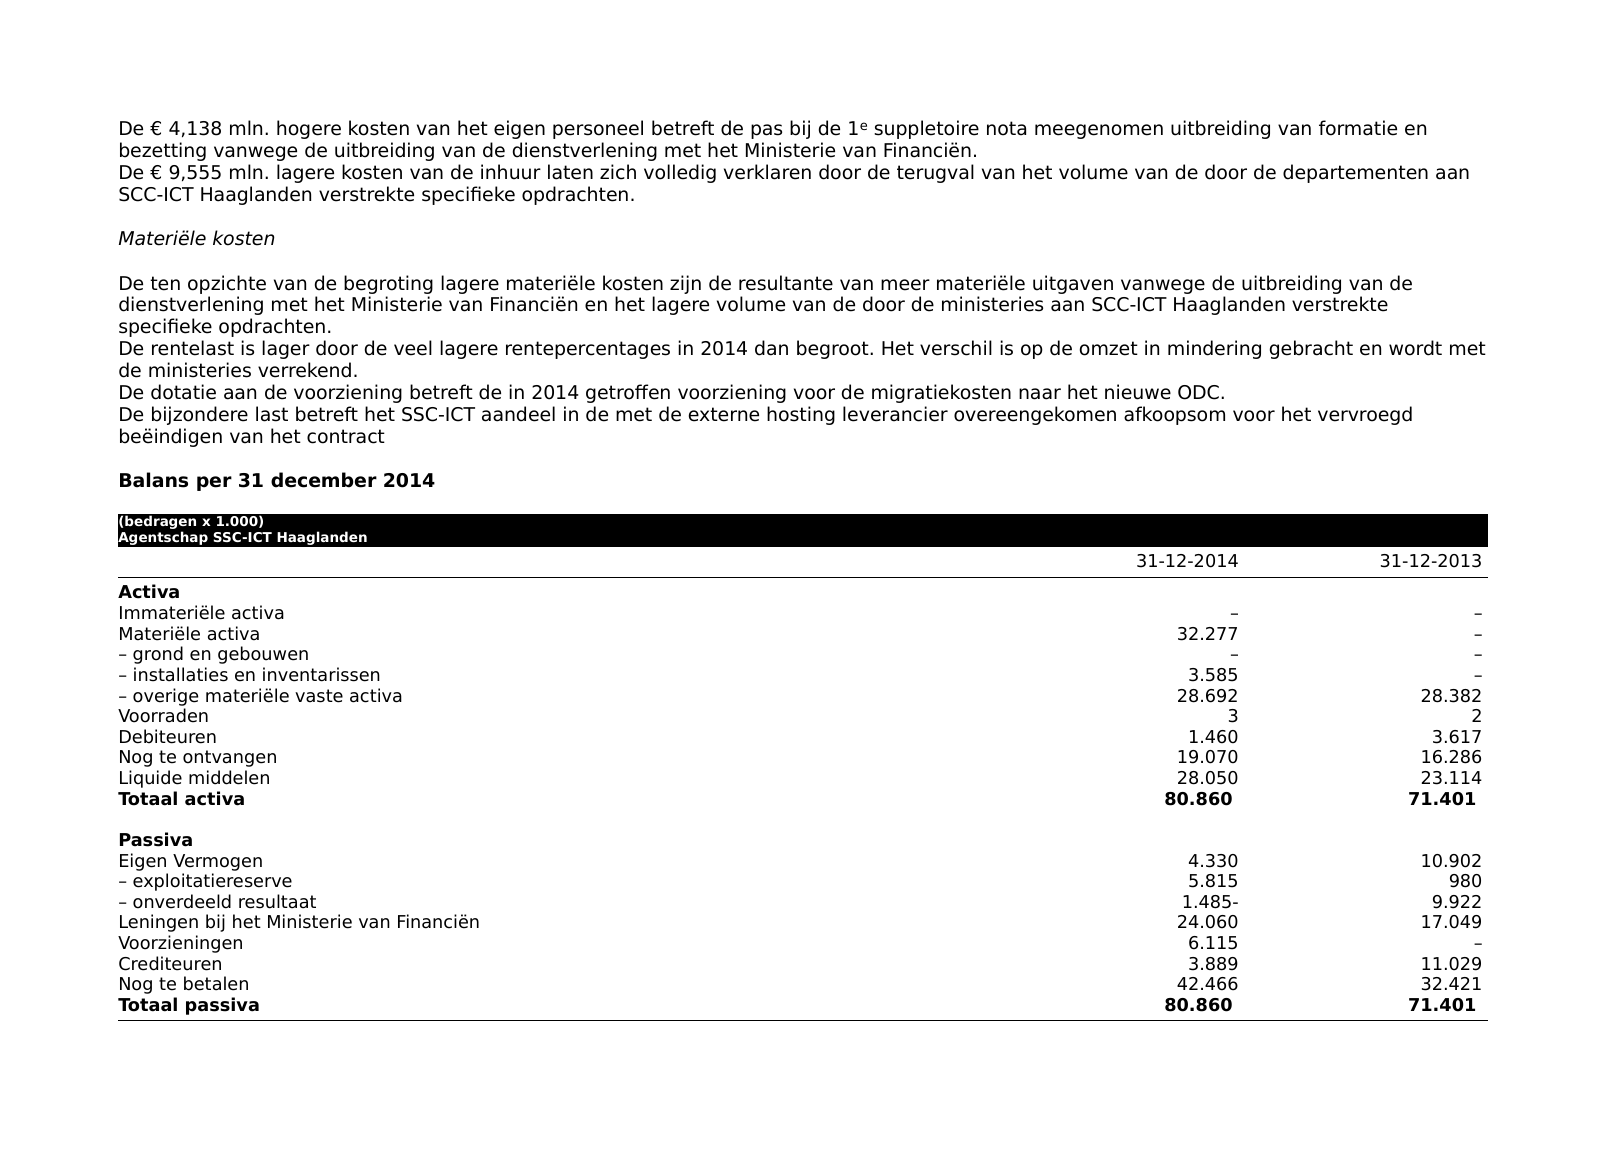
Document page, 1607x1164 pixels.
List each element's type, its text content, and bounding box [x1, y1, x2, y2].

table_cell 31-12-2013 [1245, 547, 1488, 577]
table_cell 32.277 [1001, 624, 1244, 644]
table_cell Voorzieningen [118, 933, 1001, 954]
table_cell – overige materiële vaste activa [118, 686, 1001, 706]
table_cell Activa [118, 578, 1001, 603]
text De dotatie aan de voorziening betreft de in 2014 getroffen voorziening voor de migratiekosten naar het nieuwe ODC. [118, 382, 1488, 404]
text De € 4,138 mln. hogere kosten van het eigen personeel betreft de pas bij de 1e suppletoire nota meegenomen uitbreiding van formatie en bezetting vanwege de uitbreiding van de dienstverlening met het Ministerie van Financiën. [118, 118, 1488, 162]
table_cell Nog te ontvangen [118, 748, 1001, 768]
table_cell 5.815 [1001, 871, 1244, 892]
table_cell 2 [1245, 706, 1488, 727]
table_cell 980 [1245, 871, 1488, 892]
table_cell [1001, 578, 1244, 603]
table_cell 3.617 [1245, 727, 1488, 747]
table_cell 28.692 [1001, 686, 1244, 706]
table_cell Eigen Vermogen [118, 851, 1001, 871]
table_cell Nog te betalen [118, 974, 1001, 995]
table_cell 24.060 [1001, 913, 1244, 933]
table_cell 3.585 [1001, 665, 1244, 686]
table_cell 71.401 [1245, 995, 1488, 1020]
subtitle Balans per 31 december 2014 [118, 470, 1488, 492]
table_cell – grond en gebouwen [118, 644, 1001, 665]
table_cell 32.421 [1245, 974, 1488, 995]
table_cell Liquide middelen [118, 768, 1001, 789]
table_cell [118, 809, 1001, 830]
table_cell [1245, 830, 1488, 851]
table_cell 3.889 [1001, 954, 1244, 974]
table_cell Debiteuren [118, 727, 1001, 747]
table_cell – [1001, 644, 1244, 665]
table_cell 28.382 [1245, 686, 1488, 706]
table_header (bedragen x 1.000) Agentschap SSC-ICT Haaglanden [118, 514, 1488, 546]
table_cell 6.115 [1001, 933, 1244, 954]
table_cell 23.114 [1245, 768, 1488, 789]
text De rentelast is lager door de veel lagere rentepercentages in 2014 dan begroot. Het verschil is op de omzet in mindering gebracht en wordt met de ministeries verrekend. [118, 338, 1488, 382]
table_cell [118, 547, 1001, 577]
subtitle Materiële kosten [118, 228, 1488, 250]
table_cell 28.050 [1001, 768, 1244, 789]
table_cell [1245, 809, 1488, 830]
table_cell 1.485- [1001, 892, 1244, 912]
table_cell – [1245, 624, 1488, 644]
table_cell 80.860 [1001, 995, 1244, 1020]
table_cell Leningen bij het Ministerie van Financiën [118, 913, 1001, 933]
table_cell 71.401 [1245, 789, 1488, 809]
table_cell [1001, 830, 1244, 851]
table_cell Crediteuren [118, 954, 1001, 974]
table_cell 80.860 [1001, 789, 1244, 809]
table_cell [1245, 578, 1488, 603]
table_cell 11.029 [1245, 954, 1488, 974]
table_cell 10.902 [1245, 851, 1488, 871]
table_cell 16.286 [1245, 748, 1488, 768]
table_cell – [1245, 933, 1488, 954]
table_cell – [1245, 665, 1488, 686]
table_cell – onverdeeld resultaat [118, 892, 1001, 912]
table_cell Passiva [118, 830, 1001, 851]
table_cell 19.070 [1001, 748, 1244, 768]
table_cell 42.466 [1001, 974, 1244, 995]
table_cell – installaties en inventarissen [118, 665, 1001, 686]
text De ten opzichte van de begroting lagere materiële kosten zijn de resultante van meer materiële uitgaven vanwege de uitbreiding van de dienstverlening met het Ministerie van Financiën en het lagere volume van de door de ministeries aan SCC-ICT Haaglanden verstrekte specifieke opdrachten. [118, 272, 1488, 338]
table_cell 4.330 [1001, 851, 1244, 871]
table_cell Totaal activa [118, 789, 1001, 809]
table_cell 17.049 [1245, 913, 1488, 933]
table_cell Immateriële activa [118, 603, 1001, 624]
table_cell 1.460 [1001, 727, 1244, 747]
table_cell Materiële activa [118, 624, 1001, 644]
table_cell – [1245, 603, 1488, 624]
text De € 9,555 mln. lagere kosten van de inhuur laten zich volledig verklaren door de terugval van het volume van de door de departementen aan SCC-ICT Haaglanden verstrekte specifieke opdrachten. [118, 162, 1488, 206]
table_cell 9.922 [1245, 892, 1488, 912]
table_cell – [1245, 644, 1488, 665]
table_cell 3 [1001, 706, 1244, 727]
table_cell Voorraden [118, 706, 1001, 727]
table_cell – exploitatiereserve [118, 871, 1001, 892]
table_cell – [1001, 603, 1244, 624]
table_cell 31-12-2014 [1001, 547, 1244, 577]
text De bijzondere last betreft het SSC-ICT aandeel in de met de externe hosting leverancier overeengekomen afkoopsom voor het vervroegd beëindigen van het contract [118, 404, 1488, 448]
table_cell Totaal passiva [118, 995, 1001, 1020]
table_cell [1001, 809, 1244, 830]
